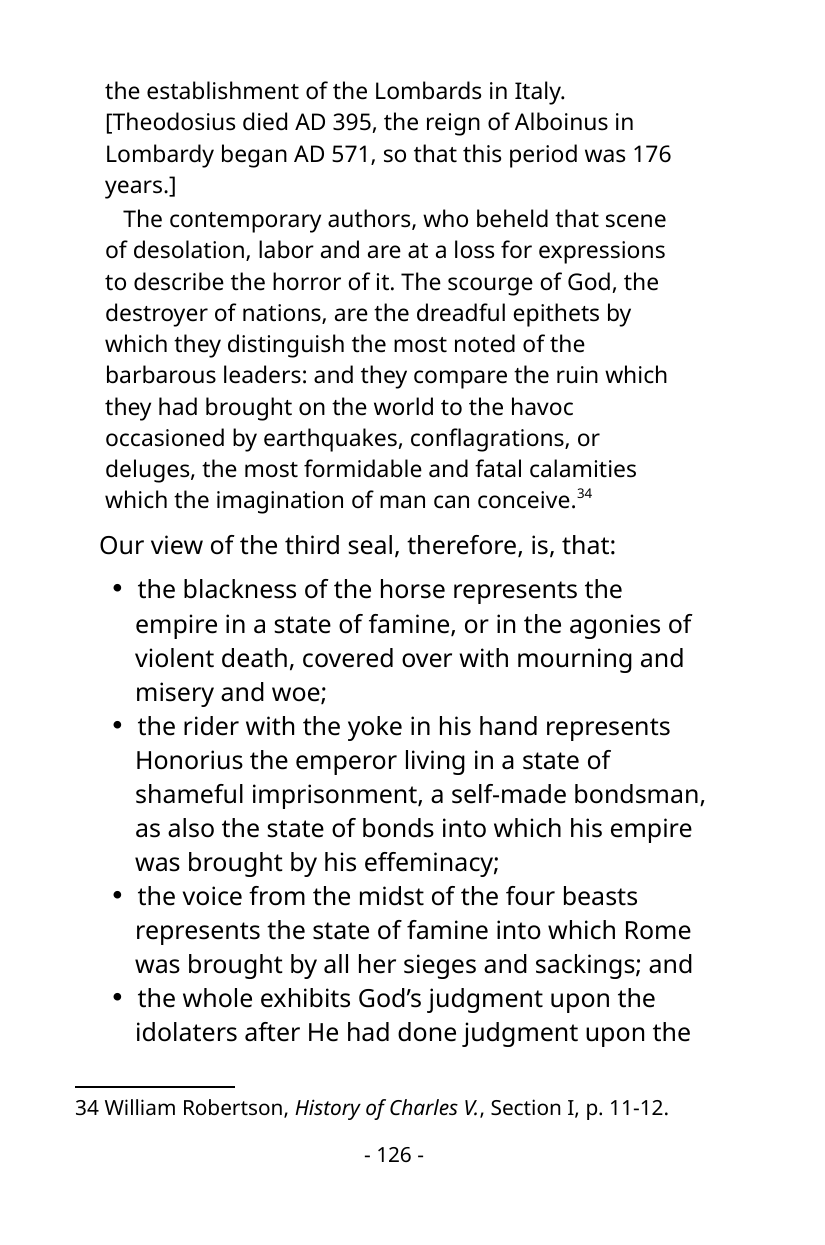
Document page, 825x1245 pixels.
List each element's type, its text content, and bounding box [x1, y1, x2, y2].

text The contemporary authors, who beheld that scene of desolation, labor and are at a loss for expressions to describe the horror of it. The scourge of God, the destroyer of nations, are the dreadful epithets by which they distinguish the most noted of the barbarous leaders: and they compare the ruin which they had brought on the world to the havoc occasioned by earthquakes, conflagrations, or deluges, the most formidable and fatal calamities which the imagination of man can conceive. [105, 203, 682, 516]
list the rider with the yoke in his hand represents Honorius the emperor living in a state of shameful imprisonment, a self-made bondsman, as also the state of bonds into which his empire was brought by his effeminacy; [112, 708, 712, 879]
text the establishment of the Lombards in Italy. [Theodosius died AD 395, the reign of Alboinus in Lombardy began AD 571, so that this period was 176 years.] [105, 75, 682, 200]
list the blackness of the horse represents the empire in a state of famine, or in the agonies of violent death, covered over with mourning and misery and woe; [112, 572, 712, 708]
text William Robertson, History of Charles V., Section I, p. 11-12. [75, 1093, 712, 1122]
list the voice from the midst of the four beasts represents the state of famine into which Rome was brought by all her sieges and sackings; and [112, 879, 712, 981]
text Our view of the third seal, therefore, is, that: [75, 527, 712, 562]
list the whole exhibits God’s judgment upon the idolaters after He had done judgment upon the [112, 981, 712, 1049]
